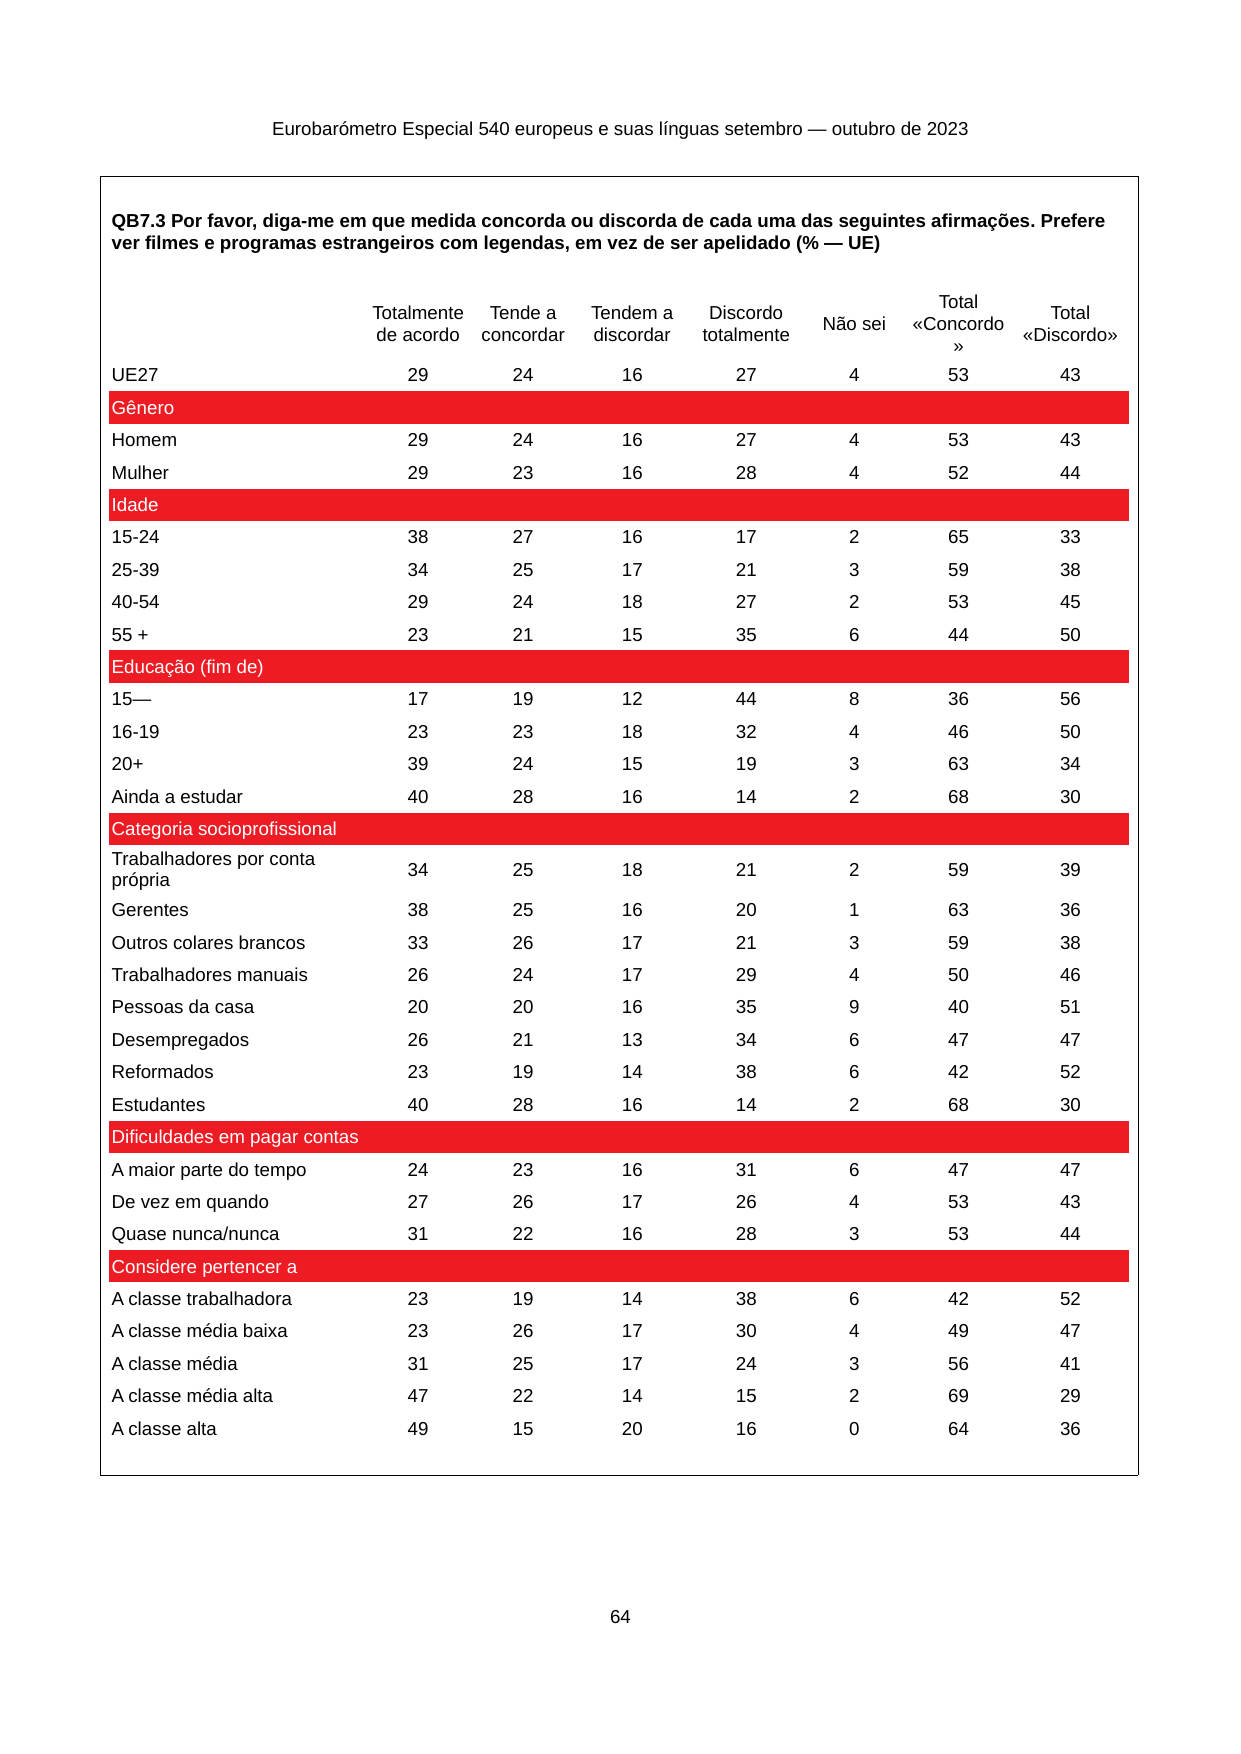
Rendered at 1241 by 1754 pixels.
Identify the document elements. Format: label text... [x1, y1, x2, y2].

table_cell 8 [803, 683, 905, 715]
table_cell 14 [575, 1380, 689, 1412]
table_cell A classe alta [109, 1412, 365, 1444]
table_cell 46 [905, 715, 1011, 748]
table_cell 33 [1011, 521, 1129, 553]
table_cell [1011, 813, 1129, 845]
table_cell 34 [689, 1023, 803, 1056]
table_cell 42 [905, 1056, 1011, 1088]
table_cell Gênero [109, 391, 365, 424]
table_cell 35 [689, 991, 803, 1023]
table_cell [1011, 650, 1129, 683]
table_cell 29 [365, 456, 471, 488]
table_cell Gerentes [109, 894, 365, 926]
table_cell A classe trabalhadora [109, 1283, 365, 1315]
table_cell 14 [575, 1283, 689, 1315]
table_cell 20 [365, 991, 471, 1023]
table_cell 3 [803, 1218, 905, 1250]
table_cell [575, 813, 689, 845]
table_cell 21 [471, 618, 575, 650]
table_cell [905, 650, 1011, 683]
table_cell 4 [803, 359, 905, 391]
table_cell [109, 256, 365, 288]
table_cell 4 [803, 1315, 905, 1347]
table_cell 16 [575, 456, 689, 488]
table_cell 59 [905, 845, 1011, 894]
table_cell 1 [803, 894, 905, 926]
table_cell 23 [365, 1283, 471, 1315]
table_cell [575, 256, 689, 288]
table_cell 17 [575, 1347, 689, 1380]
table_cell 50 [905, 959, 1011, 991]
table_cell 49 [365, 1412, 471, 1444]
table_cell 15-24 [109, 521, 365, 553]
table_cell 38 [689, 1283, 803, 1315]
table_cell 19 [471, 1283, 575, 1315]
table_cell 21 [689, 553, 803, 586]
table_cell Mulher [109, 456, 365, 488]
table_cell 68 [905, 1088, 1011, 1121]
table_cell 47 [1011, 1315, 1129, 1347]
table_cell A classe média [109, 1347, 365, 1380]
table_cell Total «Concordo» [905, 288, 1011, 359]
table_cell 24 [471, 586, 575, 618]
table_cell Estudantes [109, 1088, 365, 1121]
table_cell 41 [1011, 1347, 1129, 1380]
table_cell A maior parte do tempo [109, 1153, 365, 1185]
table_cell [1011, 489, 1129, 521]
table_cell [905, 256, 1011, 288]
table_cell [803, 391, 905, 424]
table_cell 21 [689, 845, 803, 894]
table_cell [575, 391, 689, 424]
table_cell 30 [1011, 1088, 1129, 1121]
table_cell 15— [109, 683, 365, 715]
table_cell [575, 489, 689, 521]
table_cell UE27 [109, 359, 365, 391]
table_cell [1011, 391, 1129, 424]
table_cell [803, 1121, 905, 1153]
table_cell [471, 1250, 575, 1282]
table_cell 25-39 [109, 553, 365, 586]
table_cell [365, 650, 471, 683]
table_cell 38 [689, 1056, 803, 1088]
table_cell [803, 489, 905, 521]
table_cell 53 [905, 424, 1011, 456]
table_cell [803, 1250, 905, 1282]
table_cell 22 [471, 1380, 575, 1412]
table_cell 36 [905, 683, 1011, 715]
table_cell 9 [803, 991, 905, 1023]
table_cell [905, 813, 1011, 845]
table_cell 64 [905, 1412, 1011, 1444]
table_cell 29 [365, 359, 471, 391]
table_cell 14 [689, 1088, 803, 1121]
table_cell 34 [365, 845, 471, 894]
table_cell 24 [471, 959, 575, 991]
table_cell 18 [575, 715, 689, 748]
table_cell 43 [1011, 359, 1129, 391]
table_cell 23 [365, 715, 471, 748]
table_cell [689, 256, 803, 288]
table_cell 18 [575, 845, 689, 894]
table_cell 47 [905, 1023, 1011, 1056]
table_cell Tendem a discordar [575, 288, 689, 359]
table_cell Trabalhadores por conta própria [109, 845, 365, 894]
table_cell [689, 1250, 803, 1282]
table_cell [471, 813, 575, 845]
table_cell [1011, 256, 1129, 288]
table_cell 59 [905, 926, 1011, 958]
table_cell [575, 1121, 689, 1153]
table_cell 4 [803, 424, 905, 456]
table_cell 16 [575, 1153, 689, 1185]
table_cell [689, 813, 803, 845]
table_cell 31 [689, 1153, 803, 1185]
table_cell Ainda a estudar [109, 780, 365, 812]
table_cell 16 [575, 991, 689, 1023]
table_cell 17 [365, 683, 471, 715]
table_cell Total «Discordo» [1011, 288, 1129, 359]
table_cell Desempregados [109, 1023, 365, 1056]
table_cell 29 [689, 959, 803, 991]
table_cell [365, 1121, 471, 1153]
table_cell 69 [905, 1380, 1011, 1412]
table_cell 18 [575, 586, 689, 618]
table_cell Tende a concordar [471, 288, 575, 359]
table_cell 42 [905, 1283, 1011, 1315]
table_cell 24 [689, 1347, 803, 1380]
table_cell 27 [689, 359, 803, 391]
table_cell [471, 650, 575, 683]
table_cell 50 [1011, 715, 1129, 748]
table_cell 43 [1011, 424, 1129, 456]
table_cell 28 [689, 456, 803, 488]
table_cell 26 [365, 1023, 471, 1056]
table_cell 0 [803, 1412, 905, 1444]
table_cell [471, 391, 575, 424]
table_cell [905, 489, 1011, 521]
table_cell 40 [365, 780, 471, 812]
table_cell 55 + [109, 618, 365, 650]
table_cell 16 [689, 1412, 803, 1444]
table_cell De vez em quando [109, 1185, 365, 1218]
table_cell 3 [803, 553, 905, 586]
table_cell 17 [575, 553, 689, 586]
table_cell A classe média baixa [109, 1315, 365, 1347]
table_cell 31 [365, 1218, 471, 1250]
table_cell [471, 256, 575, 288]
table_cell 16 [575, 521, 689, 553]
table_cell 6 [803, 618, 905, 650]
table_cell 17 [689, 521, 803, 553]
table_cell 44 [905, 618, 1011, 650]
table_cell [365, 256, 471, 288]
table_cell 15 [575, 618, 689, 650]
table_cell 23 [365, 1056, 471, 1088]
table_cell 50 [1011, 618, 1129, 650]
table_cell 27 [365, 1185, 471, 1218]
table_cell 52 [1011, 1283, 1129, 1315]
table_cell 29 [365, 586, 471, 618]
table_cell 23 [365, 618, 471, 650]
table_cell 6 [803, 1056, 905, 1088]
table_cell 16 [575, 780, 689, 812]
table_cell 15 [689, 1380, 803, 1412]
table_cell [803, 256, 905, 288]
table_cell [689, 650, 803, 683]
table_cell [575, 650, 689, 683]
table_cell 28 [471, 1088, 575, 1121]
table_cell 27 [689, 424, 803, 456]
table_cell 52 [905, 456, 1011, 488]
table_cell 16 [575, 1218, 689, 1250]
table_cell 15 [575, 748, 689, 780]
table_cell [109, 288, 365, 359]
table_cell 21 [471, 1023, 575, 1056]
table_cell 25 [471, 894, 575, 926]
table_cell 44 [689, 683, 803, 715]
table_cell 19 [471, 683, 575, 715]
table_cell 16-19 [109, 715, 365, 748]
table_cell Idade [109, 489, 365, 521]
table_cell 27 [471, 521, 575, 553]
table_cell 53 [905, 1218, 1011, 1250]
table_cell 19 [471, 1056, 575, 1088]
table_cell [365, 813, 471, 845]
table_cell 53 [905, 359, 1011, 391]
table_cell [803, 813, 905, 845]
table_cell 26 [471, 1185, 575, 1218]
table_cell [575, 1250, 689, 1282]
table_cell 47 [365, 1380, 471, 1412]
table_cell 45 [1011, 586, 1129, 618]
table_cell 27 [689, 586, 803, 618]
table_cell 56 [1011, 683, 1129, 715]
table_cell 2 [803, 780, 905, 812]
table_cell 26 [471, 926, 575, 958]
table_cell 4 [803, 456, 905, 488]
table_cell Homem [109, 424, 365, 456]
table_cell 20 [471, 991, 575, 1023]
table_cell 39 [365, 748, 471, 780]
table_cell 30 [1011, 780, 1129, 812]
table_cell 25 [471, 845, 575, 894]
table_cell 32 [689, 715, 803, 748]
table_cell 36 [1011, 894, 1129, 926]
table_cell [689, 391, 803, 424]
table_cell 49 [905, 1315, 1011, 1347]
table_cell Outros colares brancos [109, 926, 365, 958]
table_cell 23 [365, 1315, 471, 1347]
table_cell 12 [575, 683, 689, 715]
table_cell 26 [471, 1315, 575, 1347]
table_cell Reformados [109, 1056, 365, 1088]
table_cell 17 [575, 959, 689, 991]
table_cell 63 [905, 894, 1011, 926]
table_cell [471, 489, 575, 521]
table_cell 3 [803, 926, 905, 958]
table_cell 59 [905, 553, 1011, 586]
table_cell 34 [1011, 748, 1129, 780]
table_cell 15 [471, 1412, 575, 1444]
table_cell 44 [1011, 1218, 1129, 1250]
table_cell 26 [689, 1185, 803, 1218]
table_cell 44 [1011, 456, 1129, 488]
table_cell 38 [365, 521, 471, 553]
table_cell 25 [471, 553, 575, 586]
table_cell [905, 1250, 1011, 1282]
table_cell [803, 650, 905, 683]
table_cell 40 [905, 991, 1011, 1023]
table_cell 13 [575, 1023, 689, 1056]
table_cell 16 [575, 1088, 689, 1121]
table_cell 56 [905, 1347, 1011, 1380]
table_cell 23 [471, 1153, 575, 1185]
table_cell Considere pertencer a [109, 1250, 365, 1282]
table_cell 23 [471, 715, 575, 748]
table_cell 30 [689, 1315, 803, 1347]
table_cell 25 [471, 1347, 575, 1380]
table_cell [1011, 1121, 1129, 1153]
table_cell 16 [575, 424, 689, 456]
table_cell Educação (fim de) [109, 650, 365, 683]
table_cell [905, 391, 1011, 424]
table_cell 34 [365, 553, 471, 586]
table_cell 39 [1011, 845, 1129, 894]
table_cell 28 [689, 1218, 803, 1250]
table_header QB7.3 Por favor, diga-me em que medida concorda ou discorda de cada uma das seguintes afirmações. Prefere ver filmes e programas estrangeiros com legendas, em vez de ser apelidado (% — UE) [109, 207, 1129, 256]
table_cell 4 [803, 1185, 905, 1218]
table_cell 28 [471, 780, 575, 812]
table_cell 65 [905, 521, 1011, 553]
table_cell 17 [575, 1185, 689, 1218]
table_cell 38 [1011, 926, 1129, 958]
table_cell 16 [575, 894, 689, 926]
table_cell 19 [689, 748, 803, 780]
table_cell Pessoas da casa [109, 991, 365, 1023]
table_cell [365, 1250, 471, 1282]
table_cell [365, 391, 471, 424]
table_cell Não sei [803, 288, 905, 359]
table_cell 20 [689, 894, 803, 926]
table_cell Totalmente de acordo [365, 288, 471, 359]
table_cell [689, 489, 803, 521]
table_cell 6 [803, 1283, 905, 1315]
table_cell 24 [471, 359, 575, 391]
table_cell 43 [1011, 1185, 1129, 1218]
table_cell 53 [905, 1185, 1011, 1218]
table_cell 20+ [109, 748, 365, 780]
table_cell 2 [803, 586, 905, 618]
table_cell 38 [365, 894, 471, 926]
table_cell 36 [1011, 1412, 1129, 1444]
table_cell 38 [1011, 553, 1129, 586]
table_cell 14 [689, 780, 803, 812]
table_cell 2 [803, 1088, 905, 1121]
table_cell Discordo totalmente [689, 288, 803, 359]
table_cell 21 [689, 926, 803, 958]
table_cell 3 [803, 1347, 905, 1380]
table_cell [365, 489, 471, 521]
table_cell 2 [803, 845, 905, 894]
table_cell 47 [1011, 1023, 1129, 1056]
table_cell 47 [905, 1153, 1011, 1185]
table_cell 3 [803, 748, 905, 780]
table_cell Trabalhadores manuais [109, 959, 365, 991]
table_cell A classe média alta [109, 1380, 365, 1412]
table_cell 47 [1011, 1153, 1129, 1185]
table_cell 46 [1011, 959, 1129, 991]
table_cell 24 [365, 1153, 471, 1185]
table_cell 51 [1011, 991, 1129, 1023]
table_cell 2 [803, 1380, 905, 1412]
table_cell [471, 1121, 575, 1153]
table_cell [689, 1121, 803, 1153]
table_cell 22 [471, 1218, 575, 1250]
table_cell 35 [689, 618, 803, 650]
table_cell 17 [575, 1315, 689, 1347]
table_cell 4 [803, 959, 905, 991]
table_cell 31 [365, 1347, 471, 1380]
table_cell 29 [1011, 1380, 1129, 1412]
table_cell 14 [575, 1056, 689, 1088]
table_cell 63 [905, 748, 1011, 780]
table_cell 20 [575, 1412, 689, 1444]
table_cell 29 [365, 424, 471, 456]
table_cell 4 [803, 715, 905, 748]
table_cell 40-54 [109, 586, 365, 618]
table_cell 40 [365, 1088, 471, 1121]
table_cell Categoria socioprofissional [109, 813, 365, 845]
table_cell 24 [471, 424, 575, 456]
table_cell 16 [575, 359, 689, 391]
table_cell Dificuldades em pagar contas [109, 1121, 365, 1153]
table_cell 24 [471, 748, 575, 780]
table_cell 17 [575, 926, 689, 958]
table_cell 52 [1011, 1056, 1129, 1088]
table_cell 33 [365, 926, 471, 958]
table_cell 53 [905, 586, 1011, 618]
table_cell Quase nunca/nunca [109, 1218, 365, 1250]
table_cell 6 [803, 1153, 905, 1185]
table_cell 2 [803, 521, 905, 553]
table_cell 26 [365, 959, 471, 991]
table_cell 68 [905, 780, 1011, 812]
table_cell 23 [471, 456, 575, 488]
table_cell [1011, 1250, 1129, 1282]
table_cell [905, 1121, 1011, 1153]
table_cell 6 [803, 1023, 905, 1056]
